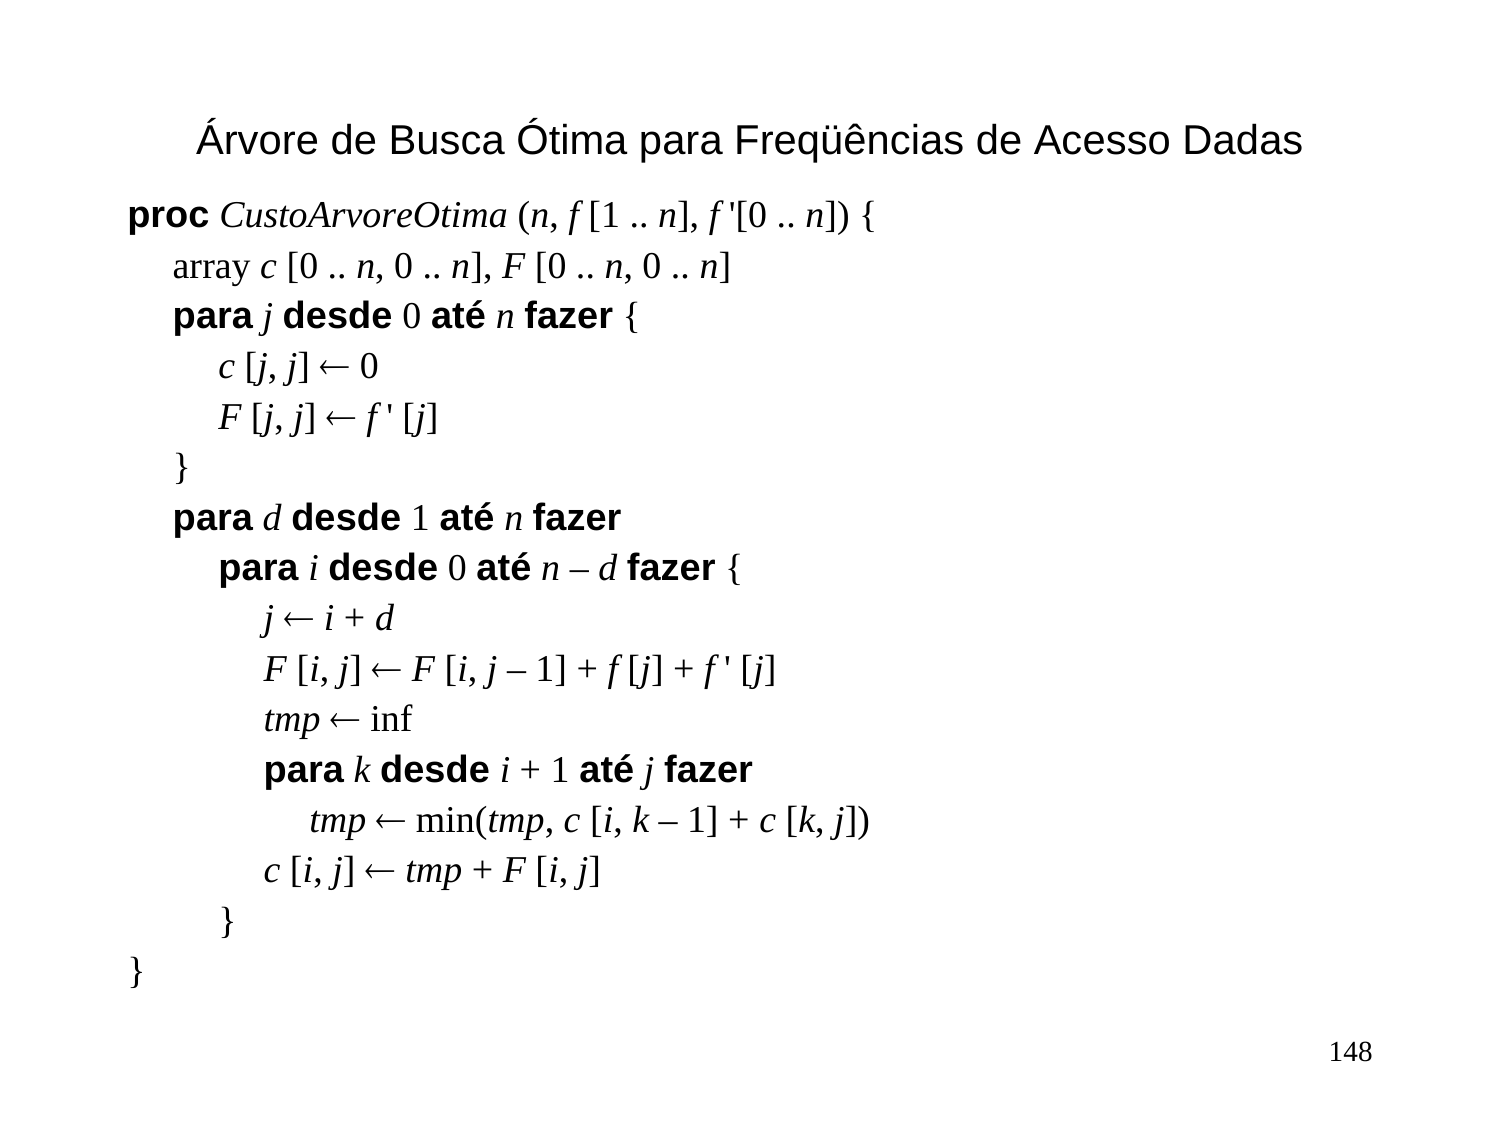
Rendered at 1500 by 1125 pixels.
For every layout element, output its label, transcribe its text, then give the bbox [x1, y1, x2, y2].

list proc CustoArvoreOtima (n, f [1 .. n], f '[0 .. n]) { array c [0 .. n, 0 .. n], F [0 .. n, 0 .. n] para j desde 0 até n fazer { c [j, j]  0 F [j, j]  f ' [j] } para d desde 1 até n fazer para i desde 0 até n – d fazer { j  i + d F [i, j]  F [i, j – 1] + f [j] + f ' [j] tmp  inf para k desde i + 1 até j fazer tmp  min(tmp, c [i, k – 1] + c [k, j]) c [i, j]  tmp + F [i, j] } } [112, 187, 1388, 1000]
title Árvore de Busca Ótima para Freqüências de Acesso Dadas [112, 99, 1388, 175]
